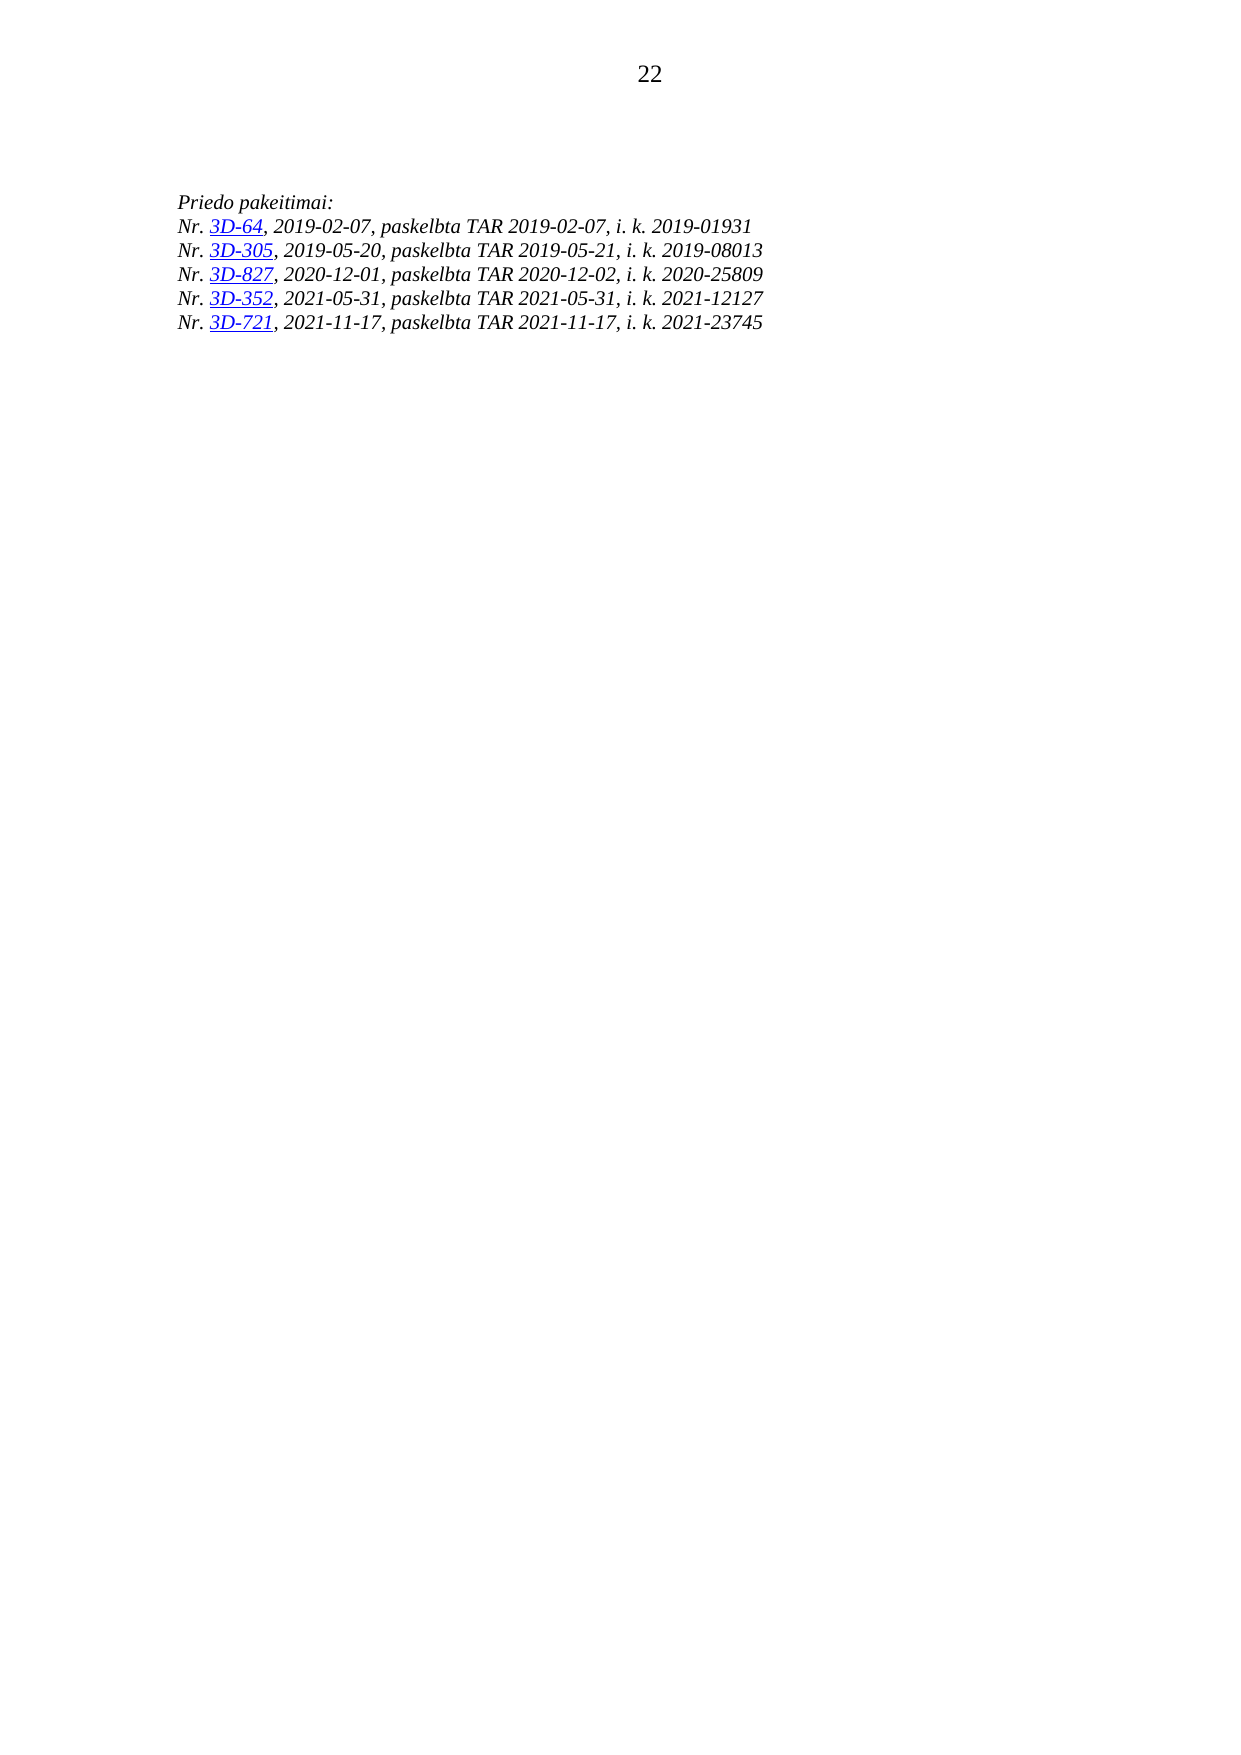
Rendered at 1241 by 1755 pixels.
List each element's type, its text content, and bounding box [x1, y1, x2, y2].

text Nr. 3D-827, 2020-12-01, paskelbta TAR 2020-12-02, i. k. 2020-25809 [177, 262, 1122, 286]
text Nr. 3D-721, 2021-11-17, paskelbta TAR 2021-11-17, i. k. 2021-23745 [177, 310, 1122, 334]
text Nr. 3D-305, 2019-05-20, paskelbta TAR 2019-05-21, i. k. 2019-08013 [177, 238, 1122, 262]
text Nr. 3D-64, 2019-02-07, paskelbta TAR 2019-02-07, i. k. 2019-01931 [177, 214, 1122, 238]
text Priedo pakeitimai: [177, 190, 1122, 214]
text Nr. 3D-352, 2021-05-31, paskelbta TAR 2021-05-31, i. k. 2021-12127 [177, 286, 1122, 310]
